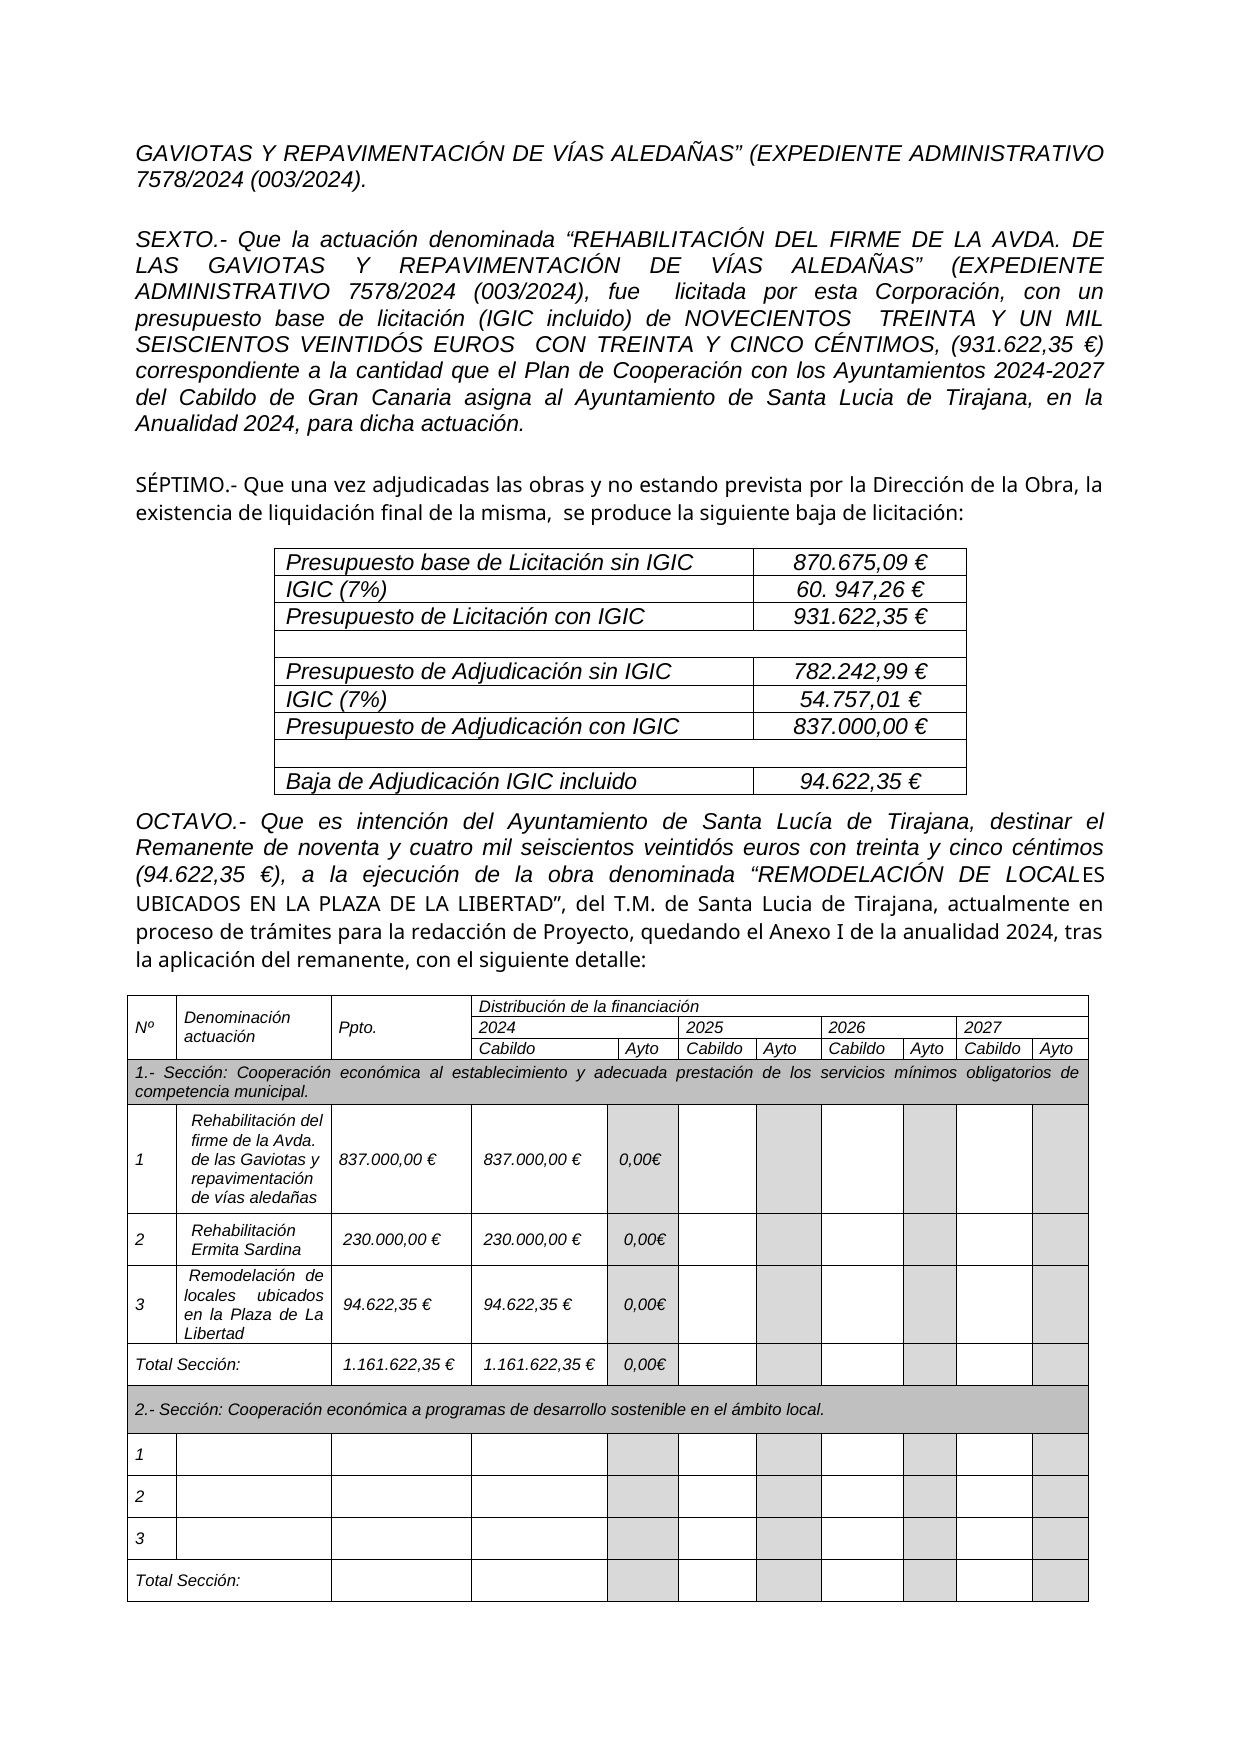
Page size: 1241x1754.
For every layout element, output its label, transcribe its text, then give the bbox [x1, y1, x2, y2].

table_cell [957, 1266, 1032, 1343]
table_cell [904, 1518, 956, 1559]
table_cell [957, 1214, 1032, 1265]
table_cell 1.161.622,35 € [332, 1344, 471, 1385]
table_cell 2024 [472, 1017, 678, 1037]
table_cell Ayto [619, 1039, 678, 1059]
table_cell 3 [128, 1266, 176, 1343]
table_cell Cabildo [472, 1039, 618, 1059]
table_cell Rehabilitación del firme de la Avda. de las Gaviotas y repavimentación de vías aledañas [177, 1105, 331, 1213]
table_cell 230.000,00 € [332, 1214, 471, 1265]
table_cell [177, 1518, 331, 1559]
table_cell [904, 1434, 956, 1475]
table_cell [472, 1518, 607, 1559]
table_cell [275, 631, 966, 657]
table_cell Baja de Adjudicación IGIC incluido [275, 768, 753, 794]
table_cell [822, 1518, 903, 1559]
table_cell [679, 1518, 756, 1559]
table_cell [822, 1344, 903, 1385]
table_cell [332, 1434, 471, 1475]
table_cell [608, 1518, 678, 1559]
table_cell Total Sección: [128, 1560, 331, 1601]
table_cell [757, 1344, 821, 1385]
table_cell Remodelación de locales ubicados en la Plaza de La Libertad [177, 1266, 331, 1343]
table_cell Ayto [1033, 1039, 1088, 1059]
table_cell [1033, 1266, 1088, 1343]
table_cell Ayto [757, 1039, 821, 1059]
table_cell [608, 1434, 678, 1475]
table_cell [957, 1476, 1032, 1517]
table_cell [275, 740, 966, 767]
table_cell 94.622,35 € [754, 768, 966, 794]
table_cell Cabildo [822, 1039, 903, 1059]
table_cell 2026 [822, 1017, 956, 1037]
table_cell [1033, 1518, 1088, 1559]
table_cell 837.000,00 € [332, 1105, 471, 1213]
table_cell [1033, 1344, 1088, 1385]
table_header 870.675,09 € [754, 549, 966, 575]
table_cell 0,00€ [608, 1344, 678, 1385]
table_cell 1.161.622,35 € [472, 1344, 607, 1385]
table_cell Cabildo [957, 1039, 1032, 1059]
text OCTAVO.- Que es intención del Ayuntamiento de Santa Lucía de Tirajana, destinar el Remanente de noventa y cuatro mil seiscientos veintidós euros con treinta y cinco céntimos (94.622,35 €), a la ejecución de la obra denominada “REMODELACIÓN DE LOCALES UBICADOS EN LA PLAZA DE LA LIBERTAD”, del T.M. de Santa Lucia de Tirajana, actualmente en proceso de trámites para la redacción de Proyecto, quedando el Anexo I de la anualidad 2024, tras la aplicación del remanente, con el siguiente detalle: [135, 808, 1105, 974]
table_cell [679, 1266, 756, 1343]
table_cell [822, 1434, 903, 1475]
table_cell [679, 1105, 756, 1213]
table_cell 837.000,00 € [472, 1105, 607, 1213]
table_cell Presupuesto de Licitación con IGIC [275, 603, 753, 630]
table_cell [1033, 1476, 1088, 1517]
table_cell Presupuesto de Adjudicación sin IGIC [275, 658, 753, 684]
table_cell [472, 1434, 607, 1475]
text SEXTO.- Que la actuación denominada “REHABILITACIÓN DEL FIRME DE LA AVDA. DE LAS GAVIOTAS Y REPAVIMENTACIÓN DE VÍAS ALEDAÑAS” (EXPEDIENTE ADMINISTRATIVO 7578/2024 (003/2024), fue licitada por esta Corporación, con un presupuesto base de licitación (IGIC incluido) de NOVECIENTOS TREINTA Y UN MIL SEISCIENTOS VEINTIDÓS EUROS CON TREINTA Y CINCO CÉNTIMOS, (931.622,35 €) correspondiente a la cantidad que el Plan de Cooperación con los Ayuntamientos 2024-2027 del Cabildo de Gran Canaria asigna al Ayuntamiento de Santa Lucia de Tirajana, en la Anualidad 2024, para dicha actuación. [135, 226, 1105, 436]
table_cell 837.000,00 € [754, 713, 966, 739]
table_cell 1 [128, 1434, 176, 1475]
table_cell [822, 1266, 903, 1343]
table_header Distribución de la financiación [472, 996, 1088, 1016]
table_cell [679, 1476, 756, 1517]
table_cell Rehabilitación Ermita Sardina [177, 1214, 331, 1265]
table_cell 230.000,00 € [472, 1214, 607, 1265]
table_header Presupuesto base de Licitación sin IGIC [275, 549, 753, 575]
table_cell [904, 1476, 956, 1517]
table_cell 2 [128, 1214, 176, 1265]
table_cell [822, 1560, 903, 1601]
table_cell [332, 1476, 471, 1517]
table_cell [904, 1214, 956, 1265]
table_cell IGIC (7%) [275, 686, 753, 712]
table_cell Total Sección: [128, 1344, 331, 1385]
table_cell [472, 1560, 607, 1601]
table_cell [957, 1434, 1032, 1475]
table_cell 0,00€ [608, 1214, 678, 1265]
text GAVIOTAS Y REPAVIMENTACIÓN DE VÍAS ALEDAÑAS” (EXPEDIENTE ADMINISTRATIVO 7578/2024 (003/2024). [135, 139, 1105, 192]
table_cell 931.622,35 € [754, 603, 966, 630]
table_cell [1033, 1434, 1088, 1475]
text SÉPTIMO.- Que una vez adjudicadas las obras y no estando prevista por la Dirección de la Obra, la existencia de liquidación final de la misma, se produce la siguiente baja de licitación: [135, 470, 1105, 527]
table_cell 1.- Sección: Cooperación económica al establecimiento y adecuada prestación de los servicios mínimos obligatorios de competencia municipal. [128, 1060, 1088, 1104]
table_cell 94.622,35 € [472, 1266, 607, 1343]
table_cell 2 [128, 1476, 176, 1517]
table_cell [822, 1105, 903, 1213]
table_cell [679, 1214, 756, 1265]
table_cell 0,00€ [608, 1266, 678, 1343]
table_header Nº [128, 996, 176, 1059]
table_cell Ayto [904, 1039, 956, 1059]
table_cell 3 [128, 1518, 176, 1559]
table_cell [608, 1476, 678, 1517]
table_cell [177, 1434, 331, 1475]
table_cell [957, 1344, 1032, 1385]
table_header Ppto. [332, 996, 471, 1059]
table_cell [472, 1476, 607, 1517]
table_cell [757, 1214, 821, 1265]
table_cell [1033, 1105, 1088, 1213]
table_cell 2027 [957, 1017, 1088, 1037]
table_cell [957, 1560, 1032, 1601]
table_cell 1 [128, 1105, 176, 1213]
table_cell [332, 1518, 471, 1559]
table_cell 0,00€ [608, 1105, 678, 1213]
table_cell 782.242,99 € [754, 658, 966, 684]
table_cell [957, 1105, 1032, 1213]
table_cell [757, 1518, 821, 1559]
table_header Denominación actuación [177, 996, 331, 1059]
table_cell [904, 1560, 956, 1601]
table_cell Presupuesto de Adjudicación con IGIC [275, 713, 753, 739]
table_cell [1033, 1214, 1088, 1265]
table_cell [822, 1214, 903, 1265]
table_cell 60. 947,26 € [754, 576, 966, 602]
table_cell IGIC (7%) [275, 576, 753, 602]
table_cell 94.622,35 € [332, 1266, 471, 1343]
table_cell [679, 1434, 756, 1475]
table_cell [904, 1266, 956, 1343]
table_cell [757, 1105, 821, 1213]
table_cell [177, 1476, 331, 1517]
table_cell [332, 1560, 471, 1601]
table_cell 2025 [679, 1017, 821, 1037]
table_cell [757, 1560, 821, 1601]
table_cell [679, 1344, 756, 1385]
table_cell 2.- Sección: Cooperación económica a programas de desarrollo sostenible en el ámbito local. [128, 1386, 1088, 1433]
table_cell [1033, 1560, 1088, 1601]
table_cell [957, 1518, 1032, 1559]
table_cell [679, 1560, 756, 1601]
table_cell Cabildo [679, 1039, 756, 1059]
table_cell [757, 1476, 821, 1517]
table_cell [757, 1434, 821, 1475]
table_cell [904, 1344, 956, 1385]
table_cell [757, 1266, 821, 1343]
table_cell [904, 1105, 956, 1213]
table_cell [822, 1476, 903, 1517]
table_cell [608, 1560, 678, 1601]
table_cell 54.757,01 € [754, 686, 966, 712]
